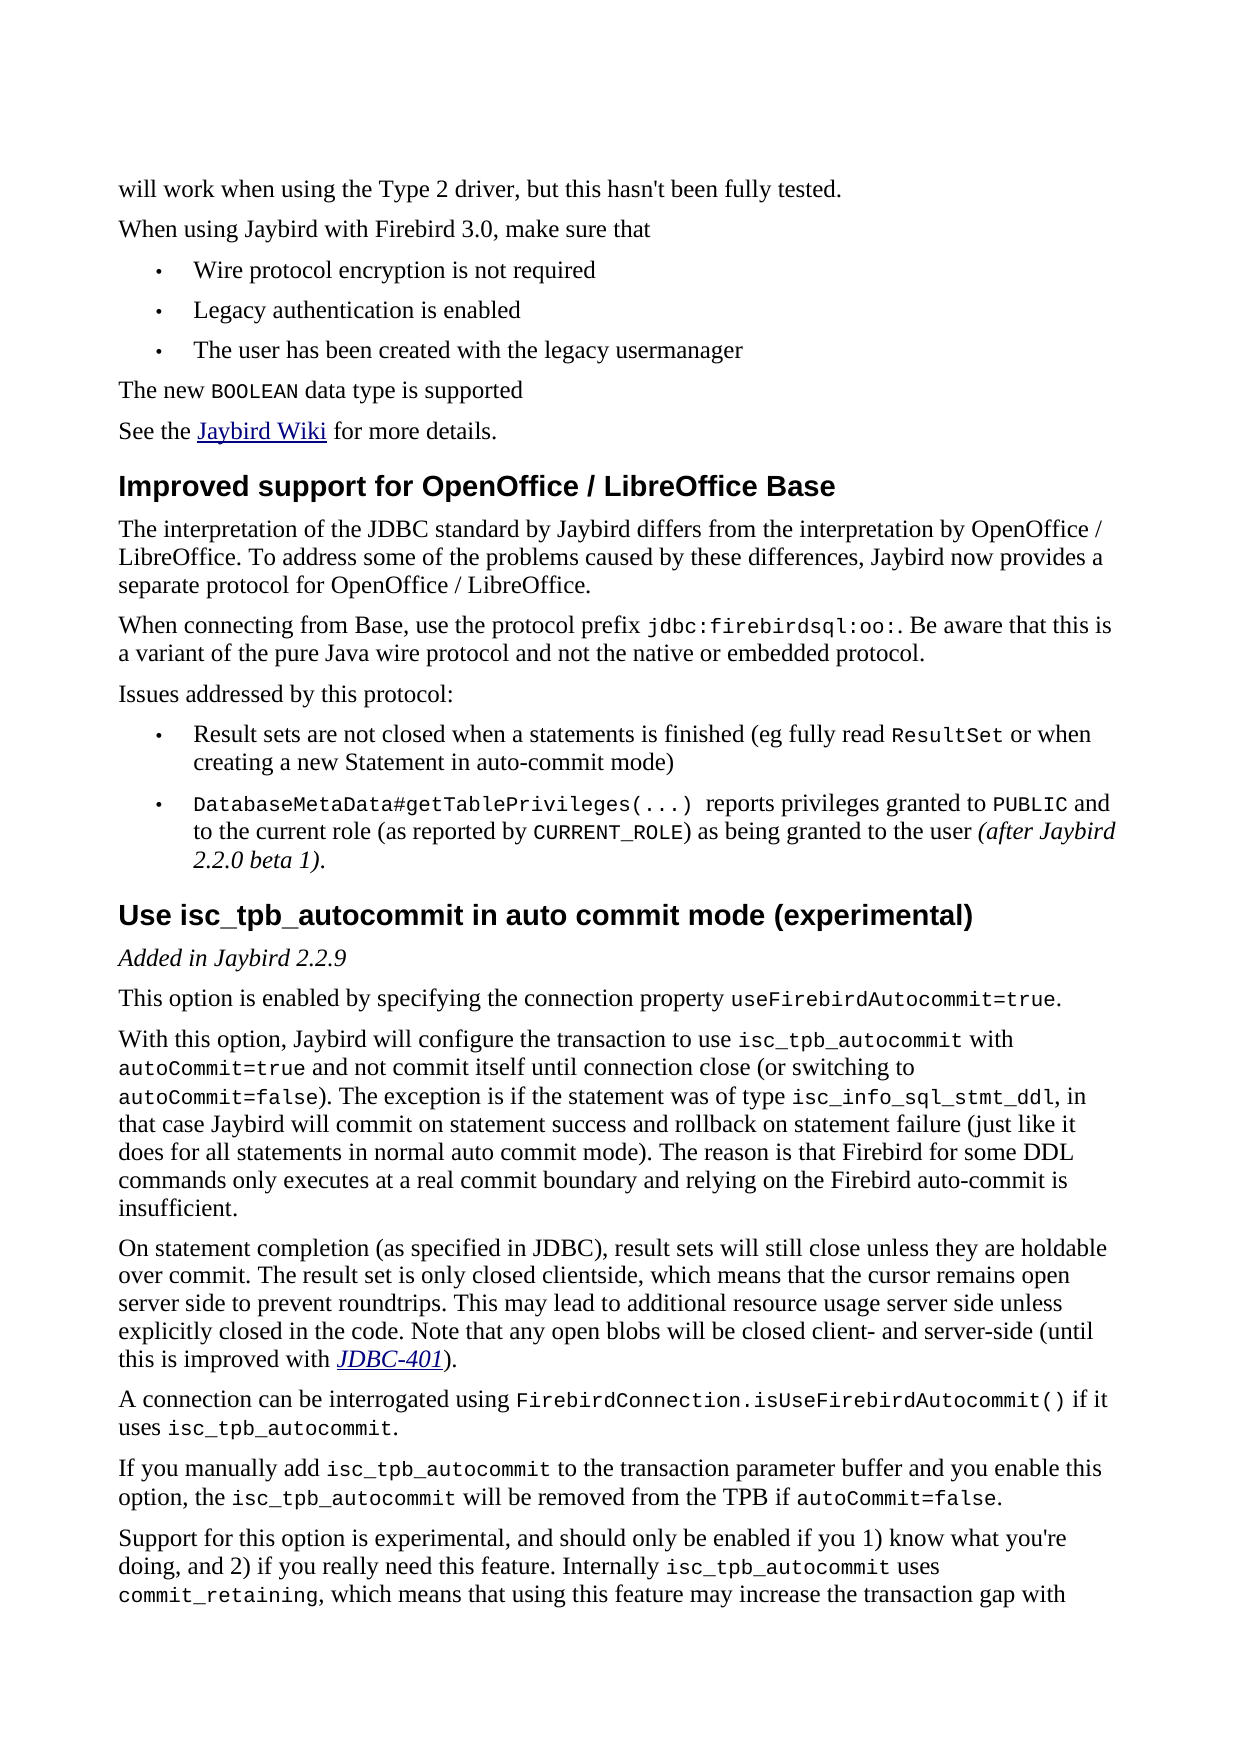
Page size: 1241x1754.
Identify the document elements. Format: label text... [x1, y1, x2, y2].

text Support for this option is experimental, and should only be enabled if you 1) know what you're doing, and 2) if you really need this feature. Internally isc_tpb_autocommit uses commit_retaining, which means that using this feature may increase the transaction gap with [118, 1524, 1122, 1609]
text If you manually add isc_tpb_autocommit to the transaction parameter buffer and you enable this option, the isc_tpb_autocommit will be removed from the TPB if autoCommit=false. [118, 1454, 1122, 1512]
list DatabaseMetaData#getTablePrivileges(...) reports privileges granted to PUBLIC and to the current role (as reported by CURRENT_ROLE) as being granted to the user (after Jaybird 2.2.0 beta 1). [156, 789, 1122, 873]
text This option is enabled by specifying the connection property useFirebirdAutocommit=true. [118, 984, 1122, 1012]
text With this option, Jaybird will configure the transaction to use isc_tpb_autocommit with autoCommit=true and not commit itself until connection close (or switching to autoCommit=false). The exception is if the statement was of type isc_info_sql_stmt_ddl, in that case Jaybird will commit on statement success and rollback on statement failure (just like it does for all statements in normal auto commit mode). The reason is that Firebird for some DDL commands only executes at a real commit boundary and relying on the Firebird auto-commit is insufficient. [118, 1025, 1122, 1221]
text The interpretation of the JDBC standard by Jaybird differs from the interpretation by OpenOffice / LibreOffice. To address some of the problems caused by these differences, Jaybird now provides a separate protocol for OpenOffice / LibreOffice. [118, 515, 1122, 598]
subtitle Use isc_tpb_autocommit in auto commit mode (experimental) [118, 898, 1122, 931]
text When connecting from Base, use the protocol prefix jdbc:firebirdsql:oo:. Be aware that this is a variant of the pure Java wire protocol and not the native or embedded protocol. [118, 611, 1122, 667]
list Result sets are not closed when a statements is finished (eg fully read ResultSet or when creating a new Statement in auto-commit mode) [156, 720, 1122, 776]
text See the Jaybird Wiki for more details. [118, 417, 1122, 445]
text Issues addressed by this protocol: [118, 680, 1122, 707]
text Added in Jaybird 2.2.9 [118, 944, 1122, 971]
text A connection can be interrogated using FirebirdConnection.isUseFirebirdAutocommit() if it uses isc_tpb_autocommit. [118, 1385, 1122, 1442]
list Wire protocol encryption is not required [156, 256, 1122, 283]
list Legacy authentication is enabled [156, 296, 1122, 324]
subtitle Improved support for OpenOffice / LibreOffice Base [118, 470, 1122, 503]
list The user has been created with the legacy usermanager [156, 336, 1122, 364]
text On statement completion (as specified in JDBC), result sets will still close unless they are holdable over commit. The result set is only closed clientside, which means that the cursor remains open server side to prevent roundtrips. This may lead to additional resource usage server side unless explicitly closed in the code. Note that any open blobs will be closed client- and server-side (until this is improved with JDBC-401). [118, 1234, 1122, 1372]
text will work when using the Type 2 driver, but this hasn't been fully tested. [118, 175, 1122, 203]
text The new BOOLEAN data type is supported [118, 376, 1122, 405]
text When using Jaybird with Firebird 3.0, make sure that [118, 216, 1122, 243]
